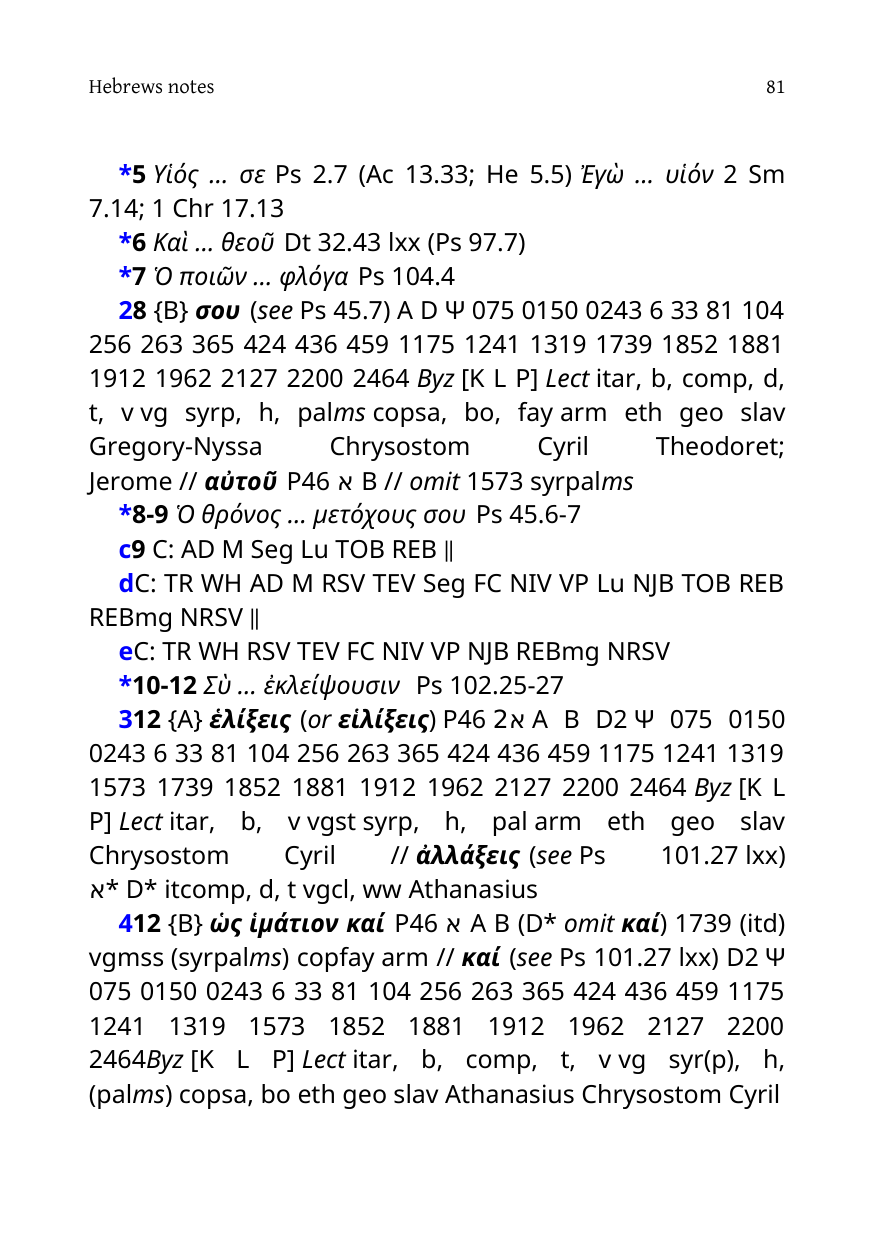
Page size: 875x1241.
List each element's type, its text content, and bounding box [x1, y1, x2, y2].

text 312 {A} ἑλίξεις (or εἱλίξεις) P46 א2 A B D2 Ψ 075 0150 0243 6 33 81 104 256 263 365 424 436 459 1175 1241 1319 1573 1739 1852 1881 1912 1962 2127 2200 2464 Byz [K L P] Lect itar, b, v vgst syrp, h, pal arm eth geo slav Chrysostom Cyril // ἀλλάξεις (see Ps 101.27 lxx) א* D* itcomp, d, t vgcl, ww Athanasius [89, 702, 785, 906]
text *7 Ὁ ποιῶν … φλόγα Ps 104.4 [89, 259, 785, 293]
text *10-12 Σὺ … ἐκλείψουσιν Ps 102.25-27 [89, 667, 785, 702]
text 412 {B} ὡς ἱμάτιον καί P46 א A B (D* omit καί) 1739 (itd) vgmss (syrpalms) copfay arm // καί (see Ps 101.27 lxx) D2 Ψ 075 0150 0243 6 33 81 104 256 263 365 424 436 459 1175 1241 1319 1573 1852 1881 1912 1962 2127 2200 2464Byz [K L P] Lect itar, b, comp, t, v vg syr(p), h, (palms) copsa, bo eth geo slav Athanasius Chrysostom Cyril [89, 906, 785, 1110]
text 28 {B} σου (see Ps 45.7) A D Ψ 075 0150 0243 6 33 81 104 256 263 365 424 436 459 1175 1241 1319 1739 1852 1881 1912 1962 2127 2200 2464 Byz [K L P] Lect itar, b, comp, d, t, v vg syrp, h, palms copsa, bo, fay arm eth geo slav Gregory-Nyssa Chrysostom Cyril Theodoret; Jerome // αὐτοῦ P46 א B // omit 1573 syrpalms [89, 293, 785, 497]
text dC: TR WH AD M RSV TEV Seg FC NIV VP Lu NJB TOB REB REBmg NRSV ‖ [89, 565, 785, 633]
text *6 Καὶ … θεοῦ Dt 32.43 lxx (Ps 97.7) [89, 225, 785, 259]
text *5 Υἱός … σε Ps 2.7 (Ac 13.33; He 5.5) Ἐγὼ … υἱόν 2 Sm 7.14; 1 Chr 17.13 [89, 157, 785, 225]
text c9 C: AD M Seg Lu TOB REB ‖ [89, 531, 785, 565]
text eC: TR WH RSV TEV FC NIV VP NJB REBmg NRSV [89, 633, 785, 667]
text *8-9 Ὁ θρόνος … μετόχους σου Ps 45.6-7 [89, 497, 785, 531]
